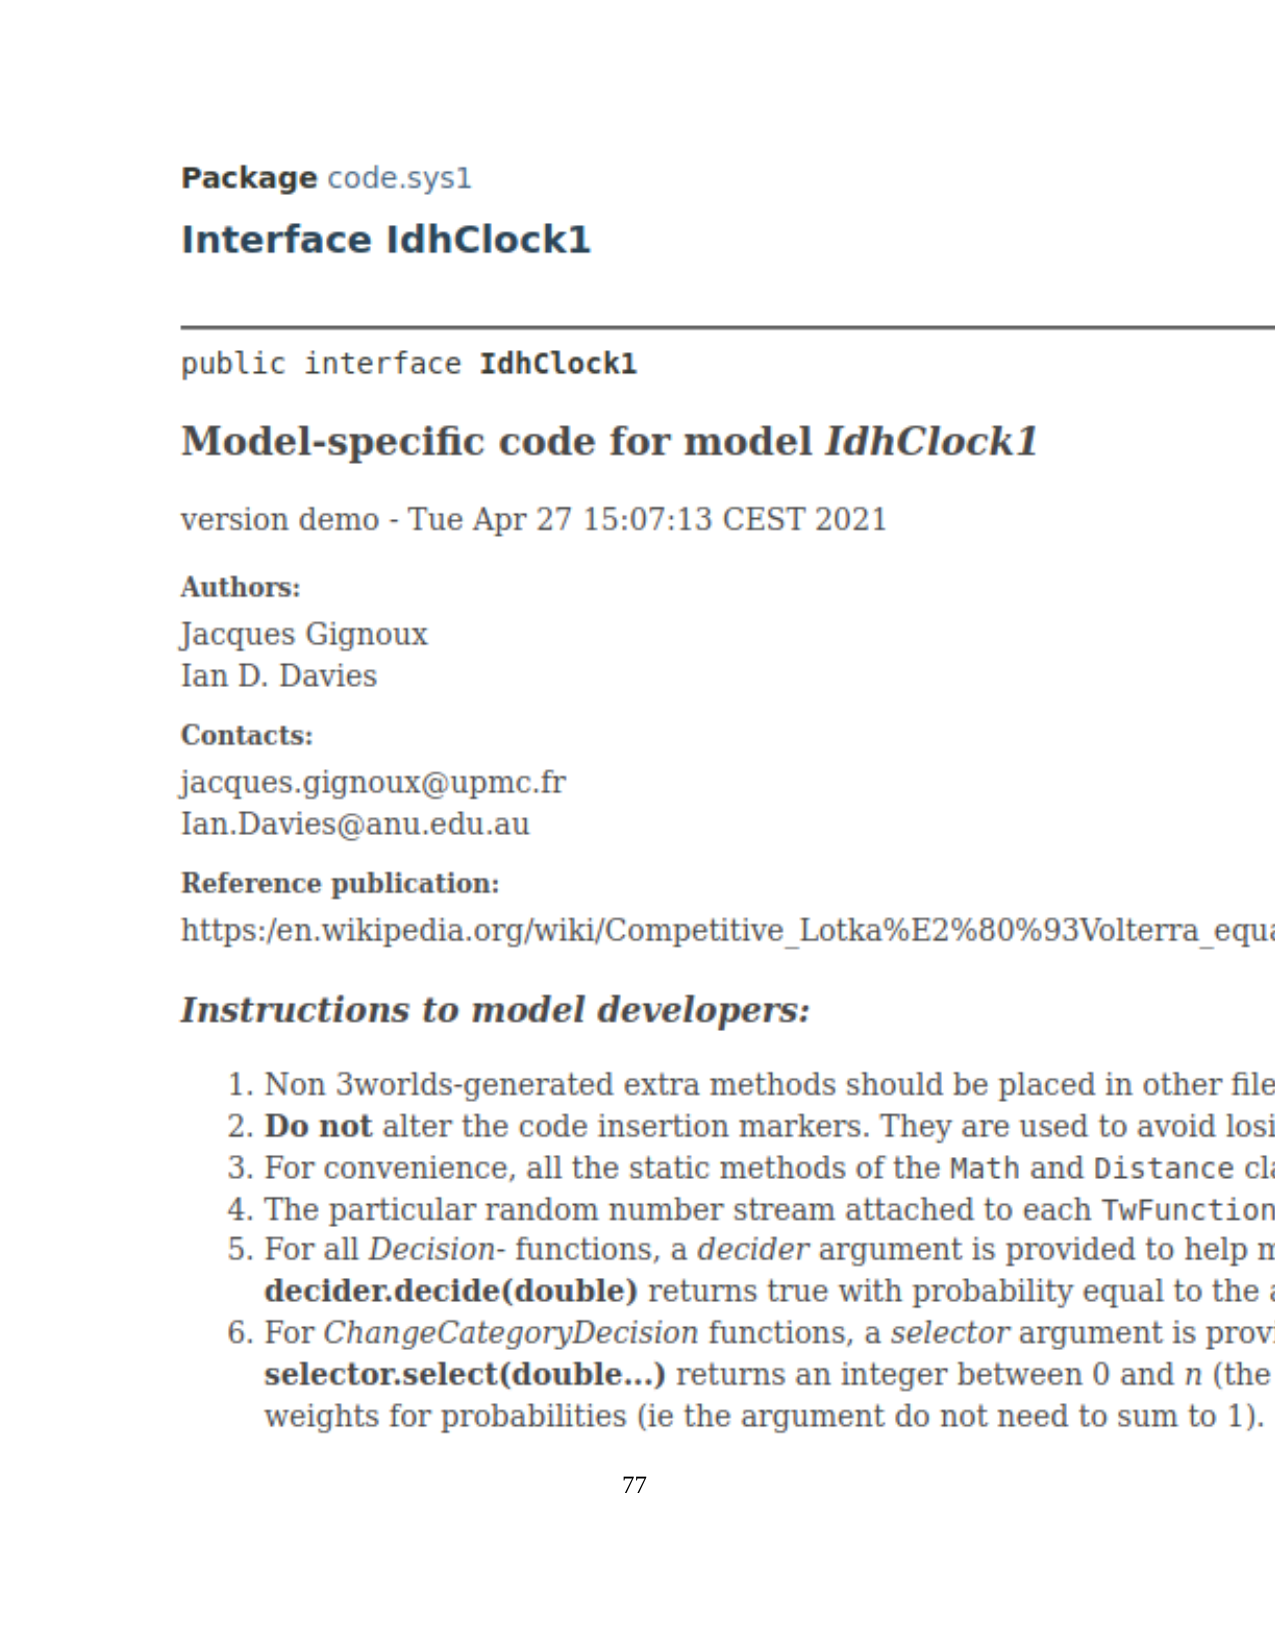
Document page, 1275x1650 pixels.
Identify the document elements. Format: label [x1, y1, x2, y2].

picture [150, 150, 1275, 1441]
